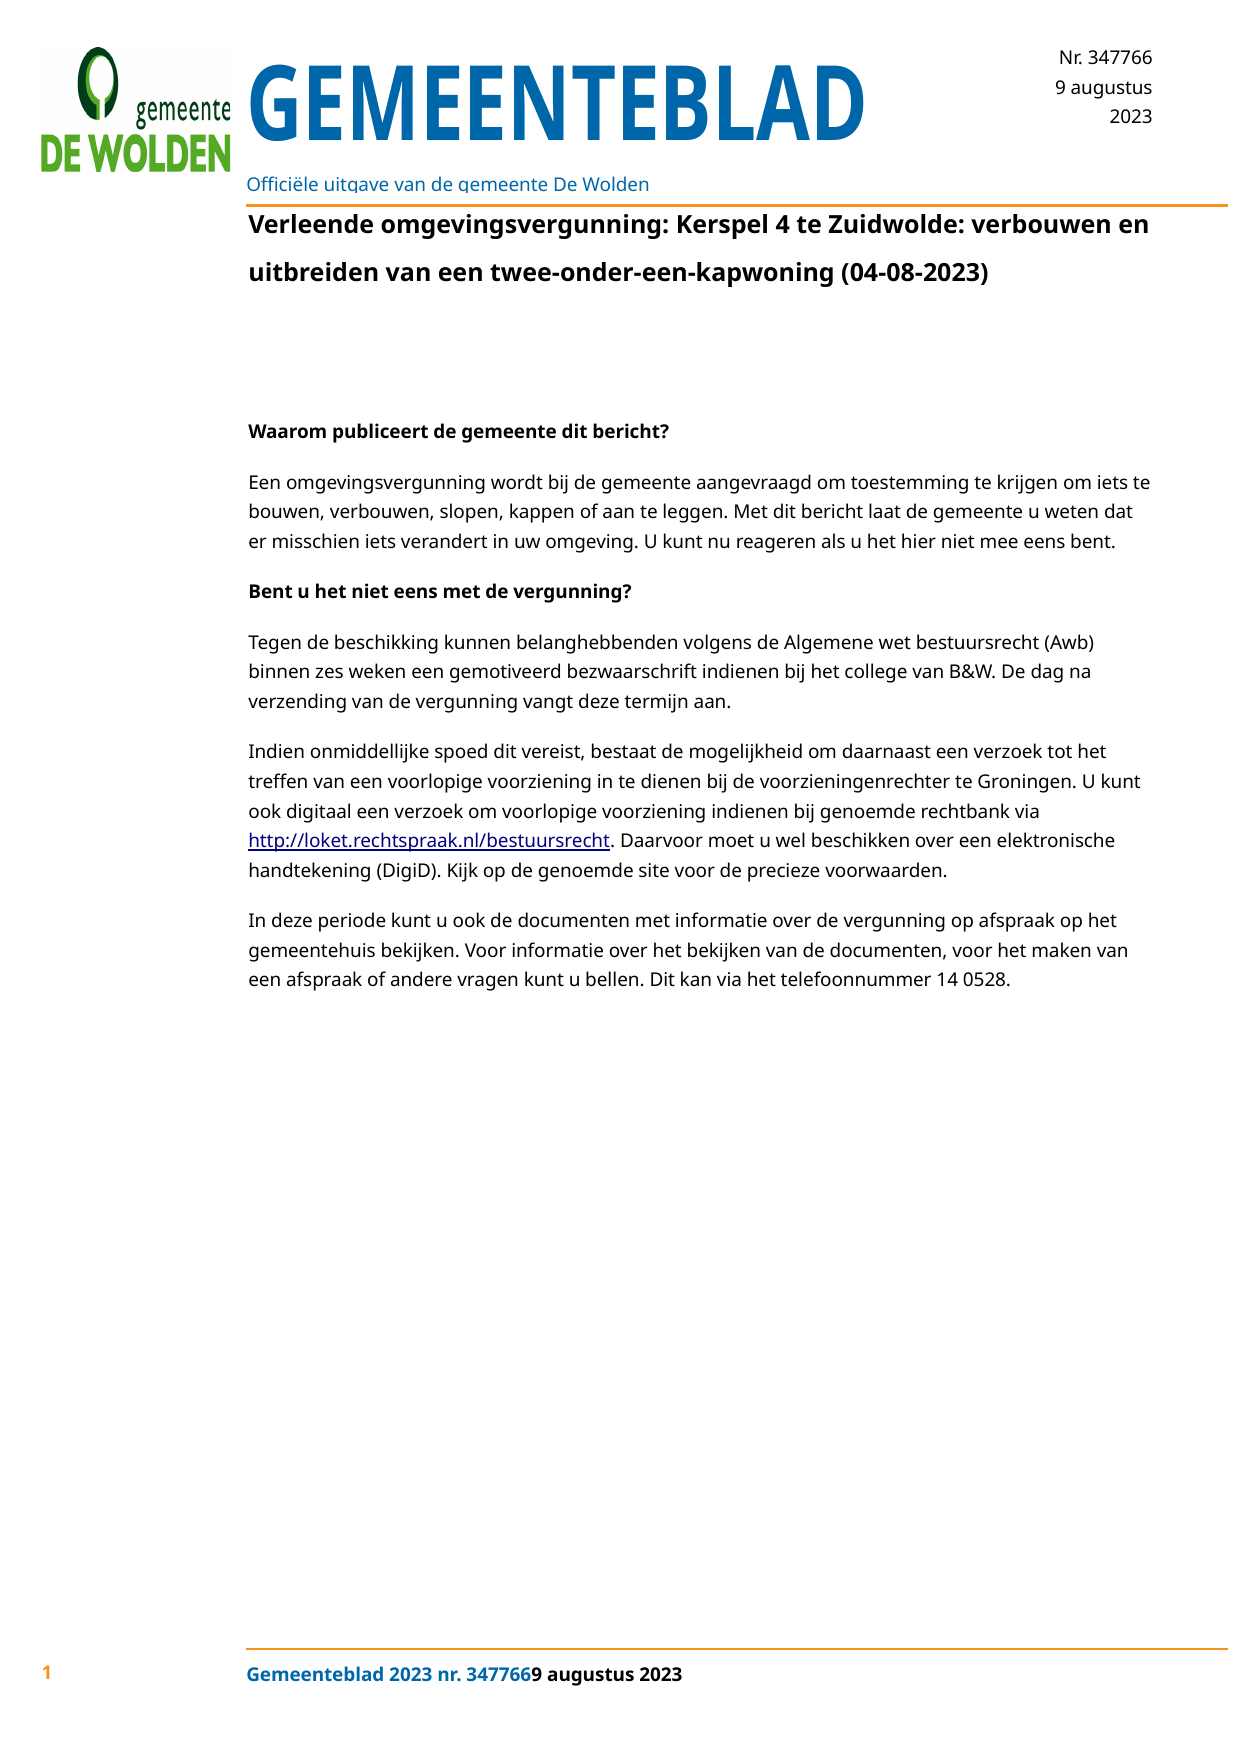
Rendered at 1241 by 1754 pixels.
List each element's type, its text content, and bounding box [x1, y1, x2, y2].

text Een omgevingsvergunning wordt bij de gemeente aangevraagd om toestemming te krijgen om iets te bouwen, verbouwen, slopen, kappen of aan te leggen. Met dit bericht laat de gemeente u weten dat er misschien iets verandert in uw omgeving. U kunt nu reageren als u het hier niet mee eens bent. [248, 469, 1152, 554]
text Tegen de beschikking kunnen belanghebbenden volgens de Algemene wet bestuursrecht (Awb) binnen zes weken een gemotiveerd bezwaarschrift indienen bij het college van B&W. De dag na verzending van de vergunning vangt deze termijn aan. [248, 629, 1152, 714]
text Bent u het niet eens met de vergunning? [248, 579, 1152, 604]
picture [41, 47, 231, 172]
text Indien onmiddellijke spoed dit vereist, bestaat de mogelijkheid om daarnaast een verzoek tot het treffen van een voorlopige voorziening in te dienen bij de voorzieningenrechter te Groningen. U kunt ook digitaal een verzoek om voorlopige voorziening indienen bij genoemde rechtbank via http://loket.rechtspraak.nl/bestuursrecht. Daarvoor moet u wel beschikken over een elektronische handtekening (DigiD). Kijk op de genoemde site voor de precieze voorwaarden. [248, 739, 1152, 883]
text Waarom publiceert de gemeente dit bericht? [248, 419, 1152, 444]
text In deze periode kunt u ook de documenten met informatie over de vergunning op afspraak op het gemeentehuis bekijken. Voor informatie over het bekijken van de documenten, voor het maken van een afspraak of andere vragen kunt u bellen. Dit kan via het telefoonnummer 14 0528. [248, 907, 1152, 992]
text Verleende omgevingsvergunning: Kerspel 4 te Zuidwolde: verbouwen en uitbreiden van een twee-onder-een-kapwoning (04-08-2023) [248, 207, 1152, 288]
